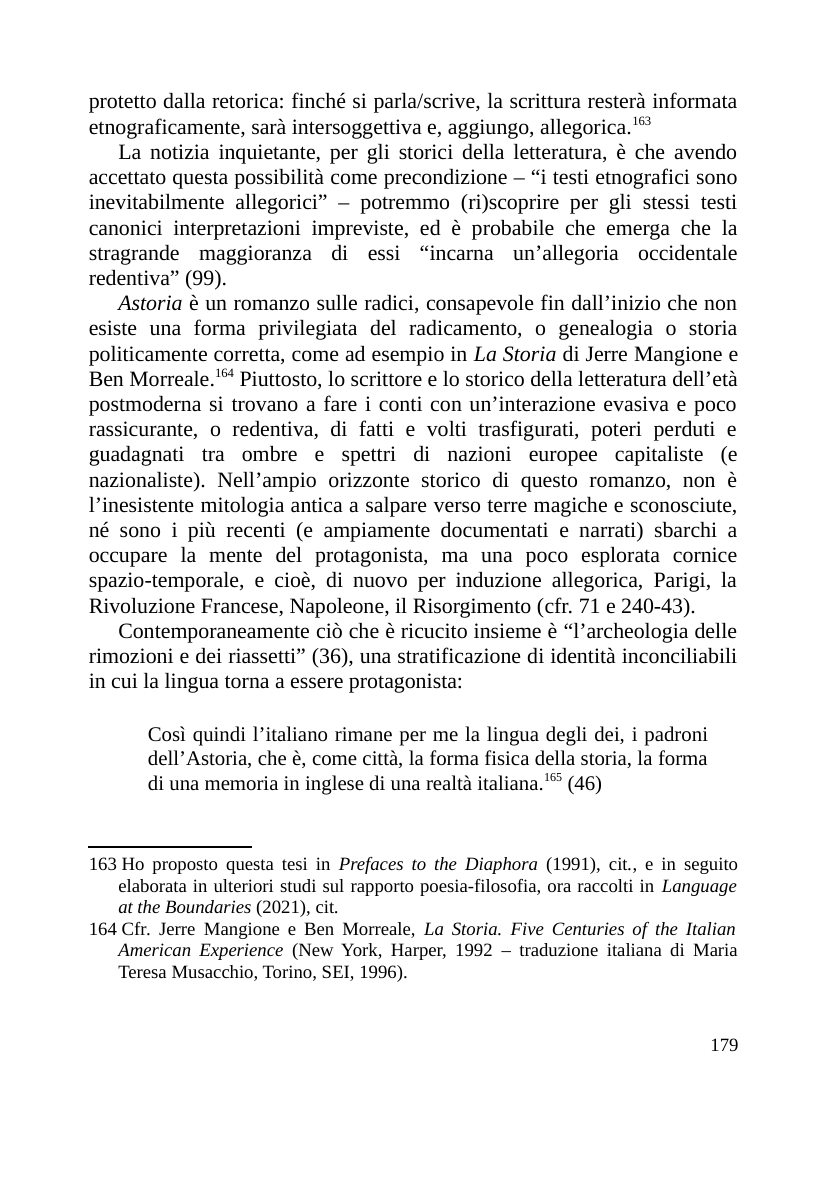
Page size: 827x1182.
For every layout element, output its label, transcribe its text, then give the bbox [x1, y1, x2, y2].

text Astoria è un romanzo sulle radici, consapevole fin dall’inizio che non esiste una forma privilegiata del radicamento, o genealogia o storia politicamente corretta, come ad esempio in La Storia di Jerre Mangione e Ben Morreale. Piuttosto, lo scrittore e lo storico della letteratura dell’età postmoderna si trovano a fare i conti con un’interazione evasiva e poco rassicurante, o redentiva, di fatti e volti trasfigurati, poteri perduti e guadagnati tra ombre e spettri di nazioni europee capitaliste (e nazionaliste). Nell’ampio orizzonte storico di questo romanzo, non è l’inesistente mitologia antica a salpare verso terre magiche e sconosciute, né sono i più recenti (e ampiamente documentati e narrati) sbarchi a occupare la mente del protagonista, ma una poco esplorata cornice spazio-temporale, e cioè, di nuovo per induzione allegorica, Parigi, la Rivoluzione Francese, Napoleone, il Risorgimento (cfr. 71 e 240-43). [88, 290, 738, 618]
text protetto dalla retorica: finché si parla/scrive, la scrittura resterà informata etnograficamente, sarà intersoggettiva e, aggiungo, allegorica. [88, 88, 738, 139]
text La notizia inquietante, per gli storici della letteratura, è che avendo accettato questa possibilità come precondizione – “i testi etnografici sono inevitabilmente allegorici” – potremmo (ri)scoprire per gli stessi testi canonici interpretazioni impreviste, ed è probabile che emerga che la stragrande maggioranza di essi “incarna un’allegoria occidentale redentiva” (99). [88, 139, 738, 290]
text Cfr. Jerre Mangione e Ben Morreale, La Storia. Five Centuries of the Italian American Experience (New York, Harper, 1992 – traduzione italiana di Maria Teresa Musacchio, Torino, SEI, 1996). [88, 918, 738, 982]
text Ho proposto questa tesi in Prefaces to the Diaphora (1991), cit., e in seguito elaborata in ulteriori studi sul rapporto poesia-filosofia, ora raccolti in Language at the Boundaries (2021), cit. [88, 853, 738, 918]
text Così quindi l’italiano rimane per me la lingua degli dei, i padroni dell’Astoria, che è, come città, la forma fisica della storia, la forma di una memoria in inglese di una realtà italiana. (46) [148, 722, 709, 794]
text Contemporaneamente ciò che è ricucito insieme è “l’archeologia delle rimozioni e dei riassetti” (36), una stratificazione di identità inconciliabili in cui la lingua torna a essere protagonista: [88, 618, 738, 693]
